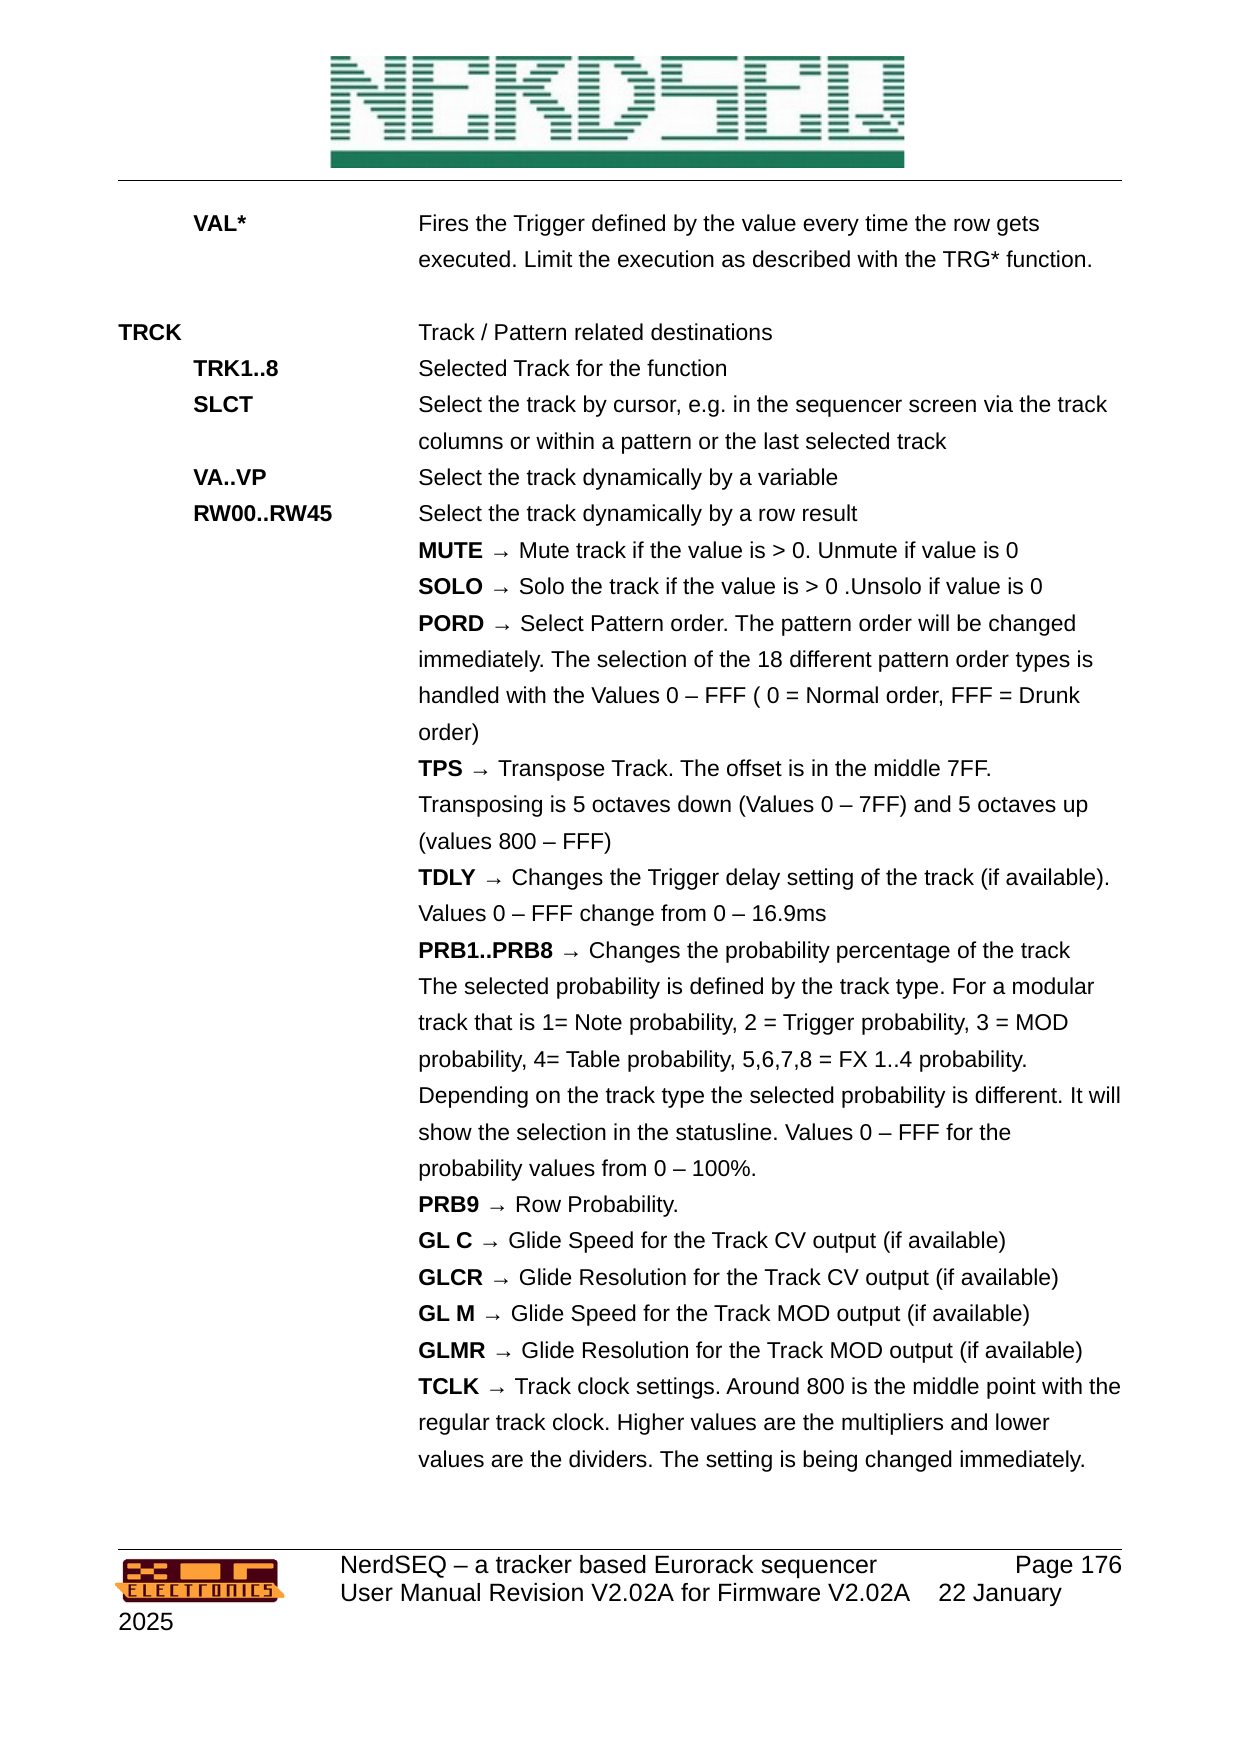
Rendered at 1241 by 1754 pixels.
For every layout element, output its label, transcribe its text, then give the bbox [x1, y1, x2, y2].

text TPS → Transpose Track. The offset is in the middle 7FF. Transposing is 5 octaves down (Values 0 – 7FF) and 5 octaves up (values 800 – FFF) [118, 755, 1122, 854]
text GLMR → Glide Resolution for the Track MOD output (if available) [118, 1337, 1122, 1363]
text TCLK → Track clock settings. Around 800 is the middle point with the regular track clock. Higher values are the multipliers and lower values are the dividers. The setting is being changed immediately. [118, 1373, 1122, 1472]
text RW00..RW45 Select the track dynamically by a row result [118, 500, 1122, 527]
text VA..VP Select the track dynamically by a variable [118, 464, 1122, 490]
text VAL* Fires the Trigger defined by the value every time the row gets executed. Limit the execution as described with the TRG* function. [118, 209, 1122, 272]
text GL M → Glide Speed for the Track MOD output (if available) [118, 1300, 1122, 1327]
text MUTE → Mute track if the value is > 0. Unmute if value is 0 [118, 537, 1122, 563]
text PORD → Select Pattern order. The pattern order will be changed immediately. The selection of the 18 different pattern order types is handled with the Values 0 – FFF ( 0 = Normal order, FFF = Drunk order) [118, 609, 1122, 745]
text PRB9 → Row Probability. [118, 1191, 1122, 1217]
text TRK1..8 Selected Track for the function [118, 355, 1122, 381]
picture [115, 1555, 285, 1605]
text TRCK Track / Pattern related destinations [118, 319, 1122, 345]
text PRB1..PRB8 → Changes the probability percentage of the track The selected probability is defined by the track type. For a modular track that is 1= Note probability, 2 = Trigger probability, 3 = MOD probability, 4= Table probability, 5,6,7,8 = FX 1..4 probability. Depending on the track type the selected probability is different. It will show the selection in the statusline. Values 0 – FFF for the probability values from 0 – 100%. [118, 937, 1122, 1181]
text GL C → Glide Speed for the Track CV output (if available) [118, 1227, 1122, 1254]
text TDLY → Changes the Trigger delay setting of the track (if available). Values 0 – FFF change from 0 – 16.9ms [118, 864, 1122, 927]
text SLCT Select the track by cursor, e.g. in the sequencer screen via the track columns or within a pattern or the last selected track [118, 391, 1122, 454]
text GLCR → Glide Resolution for the Track CV output (if available) [118, 1264, 1122, 1290]
picture [330, 56, 905, 168]
text SOLO → Solo the track if the value is > 0 .Unsolo if value is 0 [118, 573, 1122, 599]
